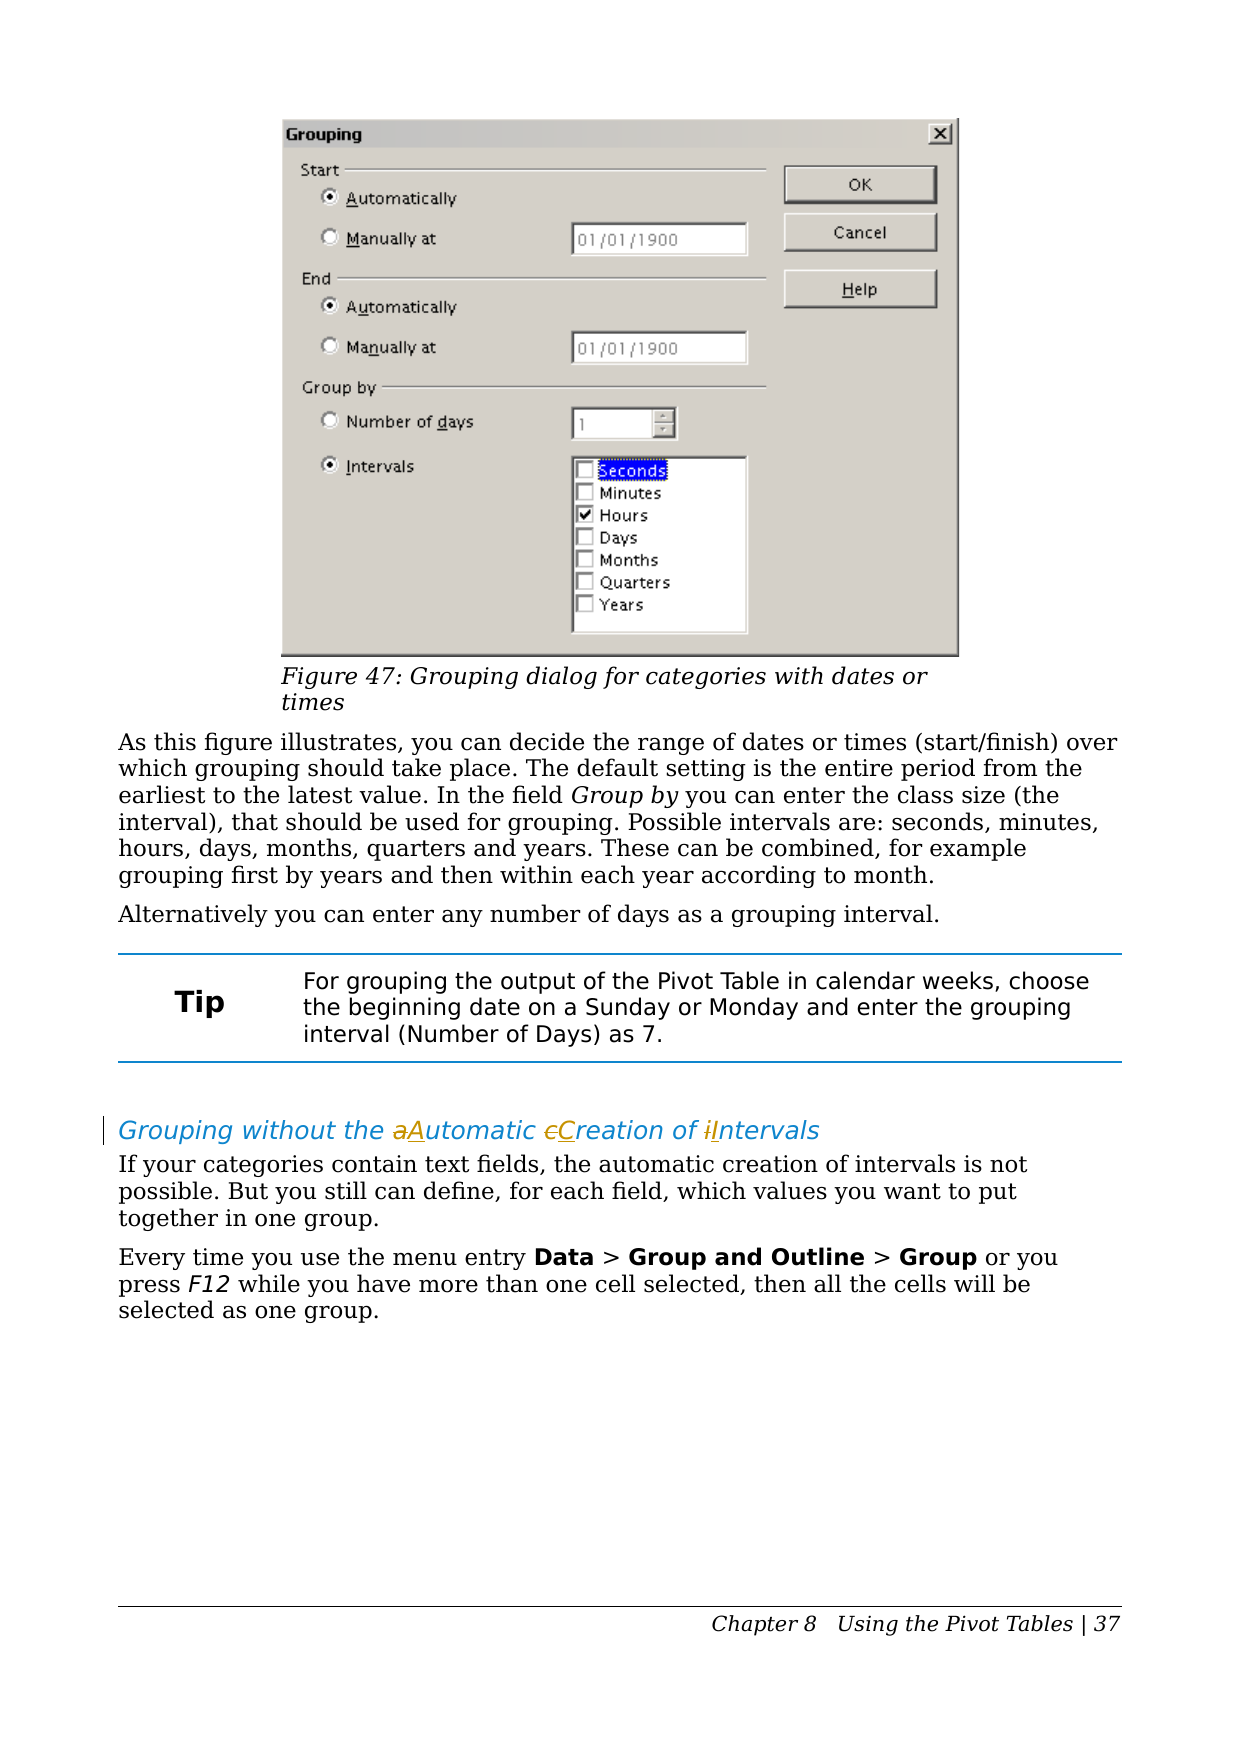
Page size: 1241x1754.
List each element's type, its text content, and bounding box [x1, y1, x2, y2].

table_header Tip [118, 955, 281, 1061]
text Every time you use the menu entry Data > Group and Outline > Group or you press F12 while you have more than one cell selected, then all the cells will be selected as one group. [118, 1244, 1122, 1324]
subtitle Grouping without the Automatic Creation of Intervals [118, 1116, 1122, 1145]
text Alternatively you can enter any number of days as a grouping interval. [118, 901, 1122, 928]
text As this figure illustrates, you can decide the range of dates or times (start/finish) over which grouping should take place. The default setting is the entire period from the earliest to the latest value. In the field Group by you can enter the class size (the interval), that should be used for grouping. Possible intervals are: seconds, minutes, hours, days, months, quarters and years. These can be combined, for example grouping first by years and then within each year according to month. [118, 729, 1122, 889]
table_header For grouping the output of the Pivot Table in calendar weeks, choose the beginning date on a Sunday or Monday and enter the grouping interval (Number of Days) as 7. [281, 955, 1122, 1061]
picture [281, 118, 960, 657]
text If your categories contain text fields, the automatic creation of intervals is not possible. But you still can define, for each field, which values you want to put together in one group. [118, 1152, 1122, 1232]
text Figure 47: Grouping dialog for categories with dates or times [281, 663, 959, 716]
